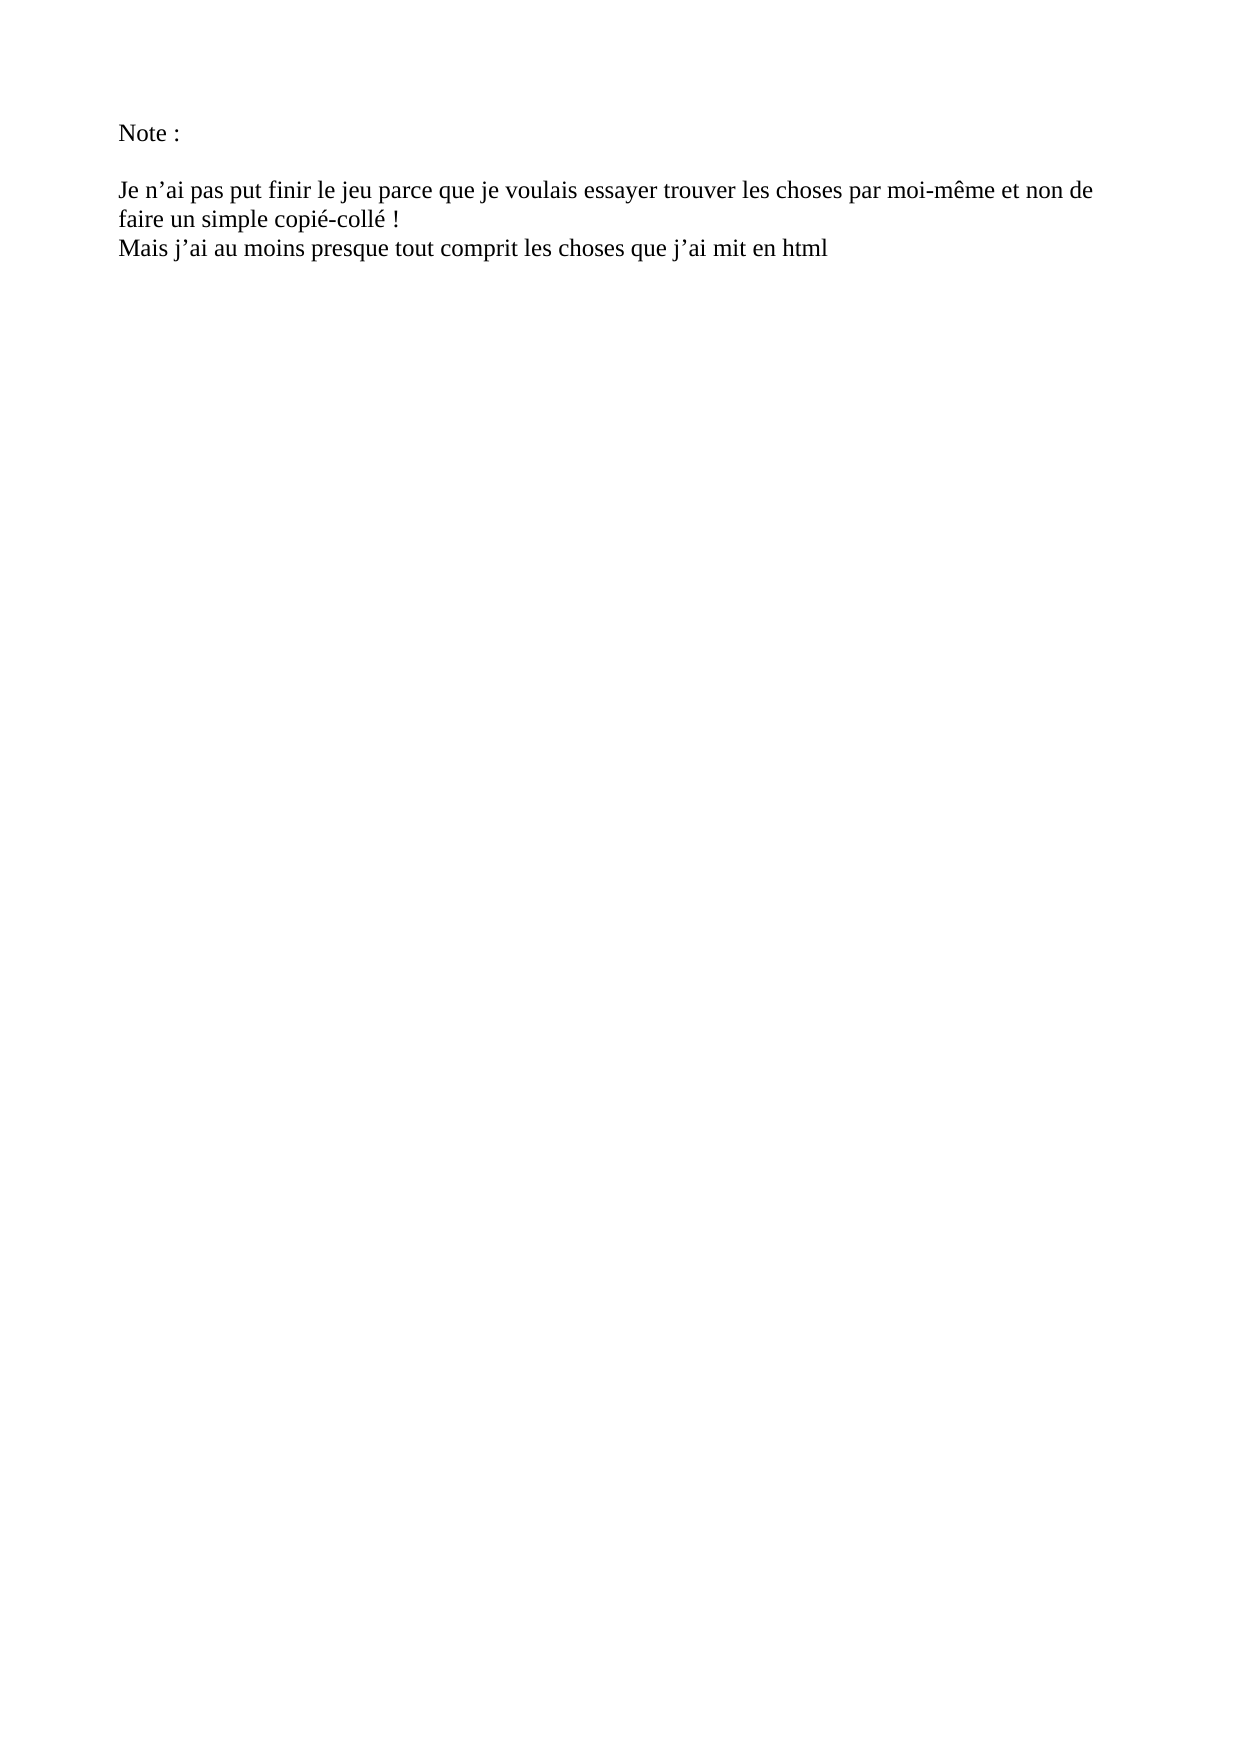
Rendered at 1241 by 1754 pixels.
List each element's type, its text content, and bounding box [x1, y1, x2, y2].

text Note : [118, 118, 1122, 147]
text Je n’ai pas put finir le jeu parce que je voulais essayer trouver les choses par moi-même et non de faire un simple copié-collé ! [118, 176, 1122, 233]
text Mais j’ai au moins presque tout comprit les choses que j’ai mit en html [118, 233, 1122, 262]
